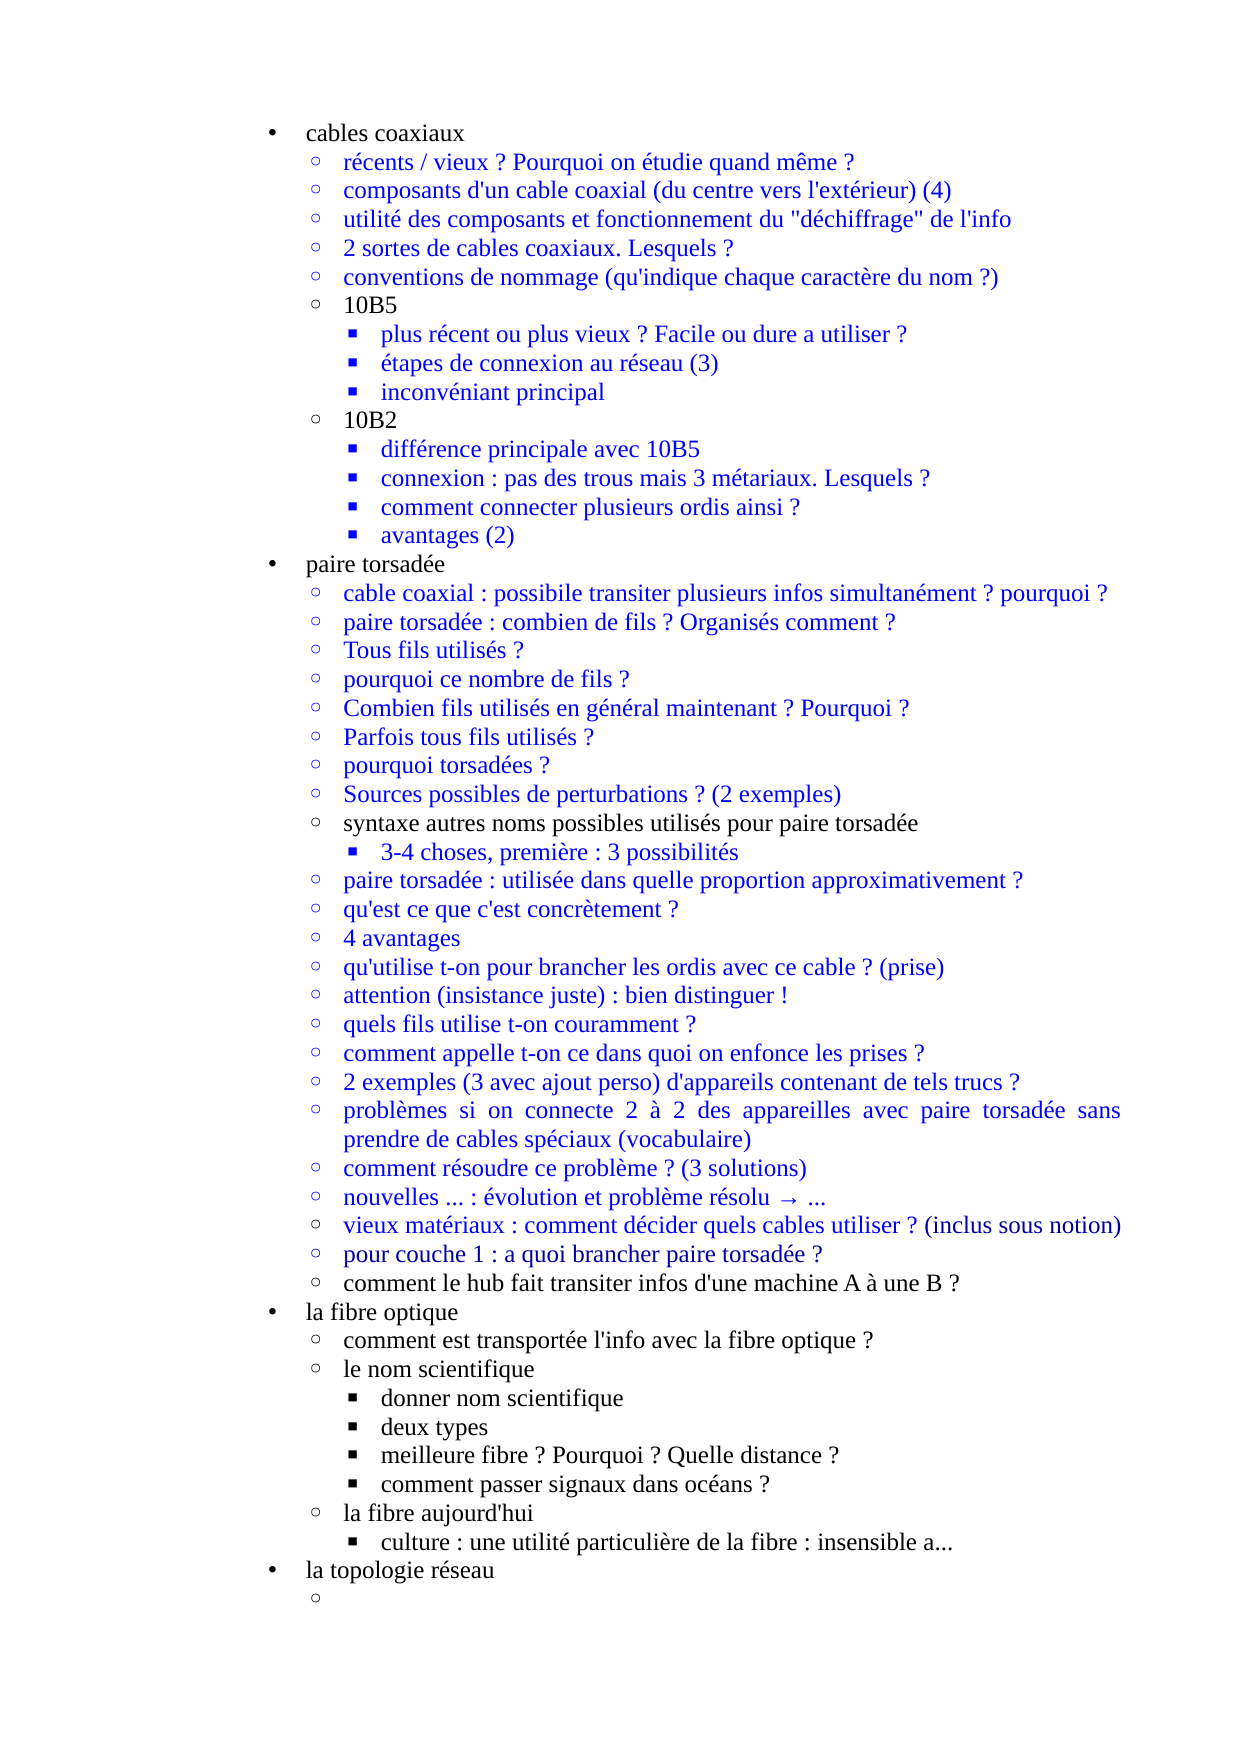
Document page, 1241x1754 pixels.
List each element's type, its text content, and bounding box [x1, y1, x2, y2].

list étapes de connexion au réseau (3) [343, 348, 1122, 377]
list la fibre optique [268, 1297, 1122, 1326]
list paire torsadée : combien de fils ? Organisés comment ? [306, 607, 1122, 636]
list 4 avantages [306, 923, 1122, 952]
list la topologie réseau [268, 1556, 1122, 1584]
list cables coaxiaux [268, 118, 1122, 147]
list meilleure fibre ? Pourquoi ? Quelle distance ? [343, 1441, 1122, 1469]
list 3-4 choses, première : 3 possibilités [343, 837, 1122, 866]
list comment connecter plusieurs ordis ainsi ? [343, 492, 1122, 521]
list vieux matériaux : comment décider quels cables utiliser ? (inclus sous notion) [306, 1211, 1122, 1239]
list Parfois tous fils utilisés ? [306, 722, 1122, 751]
list comment résoudre ce problème ? (3 solutions) [306, 1153, 1122, 1182]
list Combien fils utilisés en général maintenant ? Pourquoi ? [306, 693, 1122, 722]
list 2 exemples (3 avec ajout perso) d'appareils contenant de tels trucs ? [306, 1067, 1122, 1096]
list nouvelles ... : évolution et problème résolu → ... [306, 1182, 1122, 1211]
list 10B2 [306, 406, 1122, 434]
list qu'utilise t-on pour brancher les ordis avec ce cable ? (prise) [306, 952, 1122, 981]
list donner nom scientifique [343, 1383, 1122, 1412]
list comment est transportée l'info avec la fibre optique ? [306, 1326, 1122, 1354]
list le nom scientifique [306, 1354, 1122, 1383]
list deux types [343, 1412, 1122, 1441]
list problèmes si on connecte 2 à 2 des appareilles avec paire torsadée sans prendre de cables spéciaux (vocabulaire) [306, 1096, 1122, 1153]
list qu'est ce que c'est concrètement ? [306, 894, 1122, 923]
list comment le hub fait transiter infos d'une machine A à une B ? [306, 1268, 1122, 1297]
list comment appelle t-on ce dans quoi on enfonce les prises ? [306, 1038, 1122, 1067]
list Sources possibles de perturbations ? (2 exemples) [306, 779, 1122, 808]
list pour couche 1 : a quoi brancher paire torsadée ? [306, 1239, 1122, 1268]
list inconvéniant principal [343, 377, 1122, 406]
list avantages (2) [343, 521, 1122, 549]
list pourquoi torsadées ? [306, 751, 1122, 779]
list connexion : pas des trous mais 3 métariaux. Lesquels ? [343, 463, 1122, 492]
list composants d'un cable coaxial (du centre vers l'extérieur) (4) [306, 176, 1122, 204]
list culture : une utilité particulière de la fibre : insensible a... [343, 1527, 1122, 1556]
list paire torsadée : utilisée dans quelle proportion approximativement ? [306, 866, 1122, 894]
list syntaxe autres noms possibles utilisés pour paire torsadée [306, 808, 1122, 837]
list 10B5 [306, 291, 1122, 319]
list Tous fils utilisés ? [306, 636, 1122, 664]
list conventions de nommage (qu'indique chaque caractère du nom ?) [306, 262, 1122, 291]
list comment passer signaux dans océans ? [343, 1469, 1122, 1498]
list quels fils utilise t-on couramment ? [306, 1009, 1122, 1038]
list cable coaxial : possibile transiter plusieurs infos simultanément ? pourquoi ? [306, 578, 1122, 607]
list 2 sortes de cables coaxiaux. Lesquels ? [306, 233, 1122, 262]
list paire torsadée [268, 549, 1122, 578]
list plus récent ou plus vieux ? Facile ou dure a utiliser ? [343, 319, 1122, 348]
list pourquoi ce nombre de fils ? [306, 664, 1122, 693]
list la fibre aujourd'hui [306, 1498, 1122, 1527]
list différence principale avec 10B5 [343, 434, 1122, 463]
list attention (insistance juste) : bien distinguer ! [306, 981, 1122, 1009]
list utilité des composants et fonctionnement du "déchiffrage" de l'info [306, 204, 1122, 233]
list récents / vieux ? Pourquoi on étudie quand même ? [306, 147, 1122, 176]
